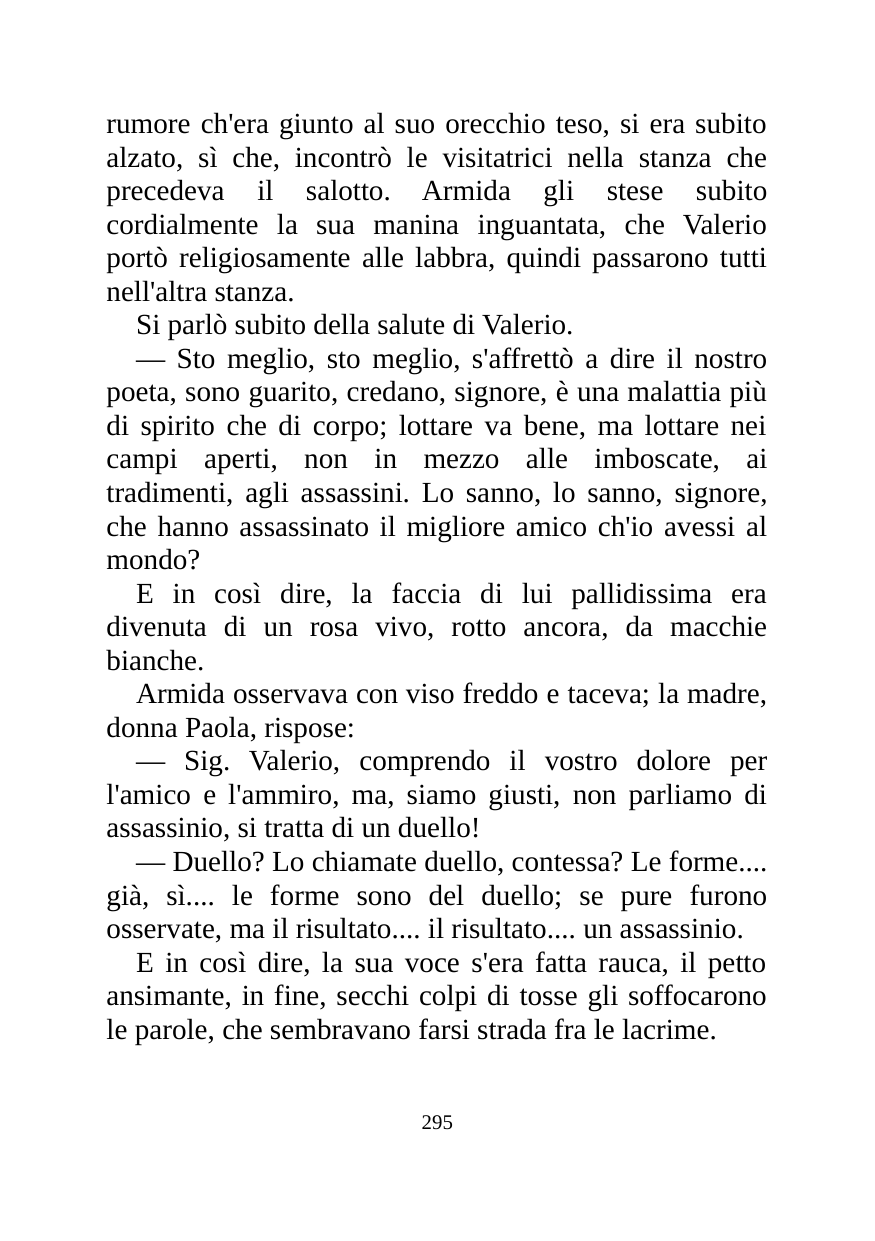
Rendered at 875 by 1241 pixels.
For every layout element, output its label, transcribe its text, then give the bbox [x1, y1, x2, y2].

text — Sto meglio, sto meglio, s'affrettò a dire il nostro poeta, sono guarito, credano, signore, è una malattia più di spirito che di corpo; lottare va bene, ma lottare nei campi aperti, non in mezzo alle imboscate, ai tradimenti, agli assassini. Lo sanno, lo sanno, signore, che hanno assassinato il migliore amico ch'io avessi al mondo? [106, 341, 768, 576]
text rumore ch'era giunto al suo orecchio teso, si era subito alzato, sì che, incontrò le visitatrici nella stanza che precedeva il salotto. Armida gli stese subito cordialmente la sua manina inguantata, che Valerio portò religiosamente alle labbra, quindi passarono tutti nell'altra stanza. [106, 106, 768, 307]
text E in così dire, la faccia di lui pallidissima era divenuta di un rosa vivo, rotto ancora, da macchie bianche. [106, 576, 768, 676]
text — Sig. Valerio, comprendo il vostro dolore per l'amico e l'ammiro, ma, siamo giusti, non parliamo di assassinio, si tratta di un duello! [106, 743, 768, 844]
text E in così dire, la sua voce s'era fatta rauca, il petto ansimante, in fine, secchi colpi di tosse gli soffocarono le parole, che sembravano farsi strada fra le lacrime. [106, 945, 768, 1045]
text Si parlò subito della salute di Valerio. [106, 307, 768, 341]
text — Duello? Lo chiamate duello, contessa? Le forme.... già, sì.... le forme sono del duello; se pure furono osservate, ma il risultato.... il risultato.... un assassinio. [106, 844, 768, 945]
text Armida osservava con viso freddo e taceva; la madre, donna Paola, rispose: [106, 676, 768, 743]
